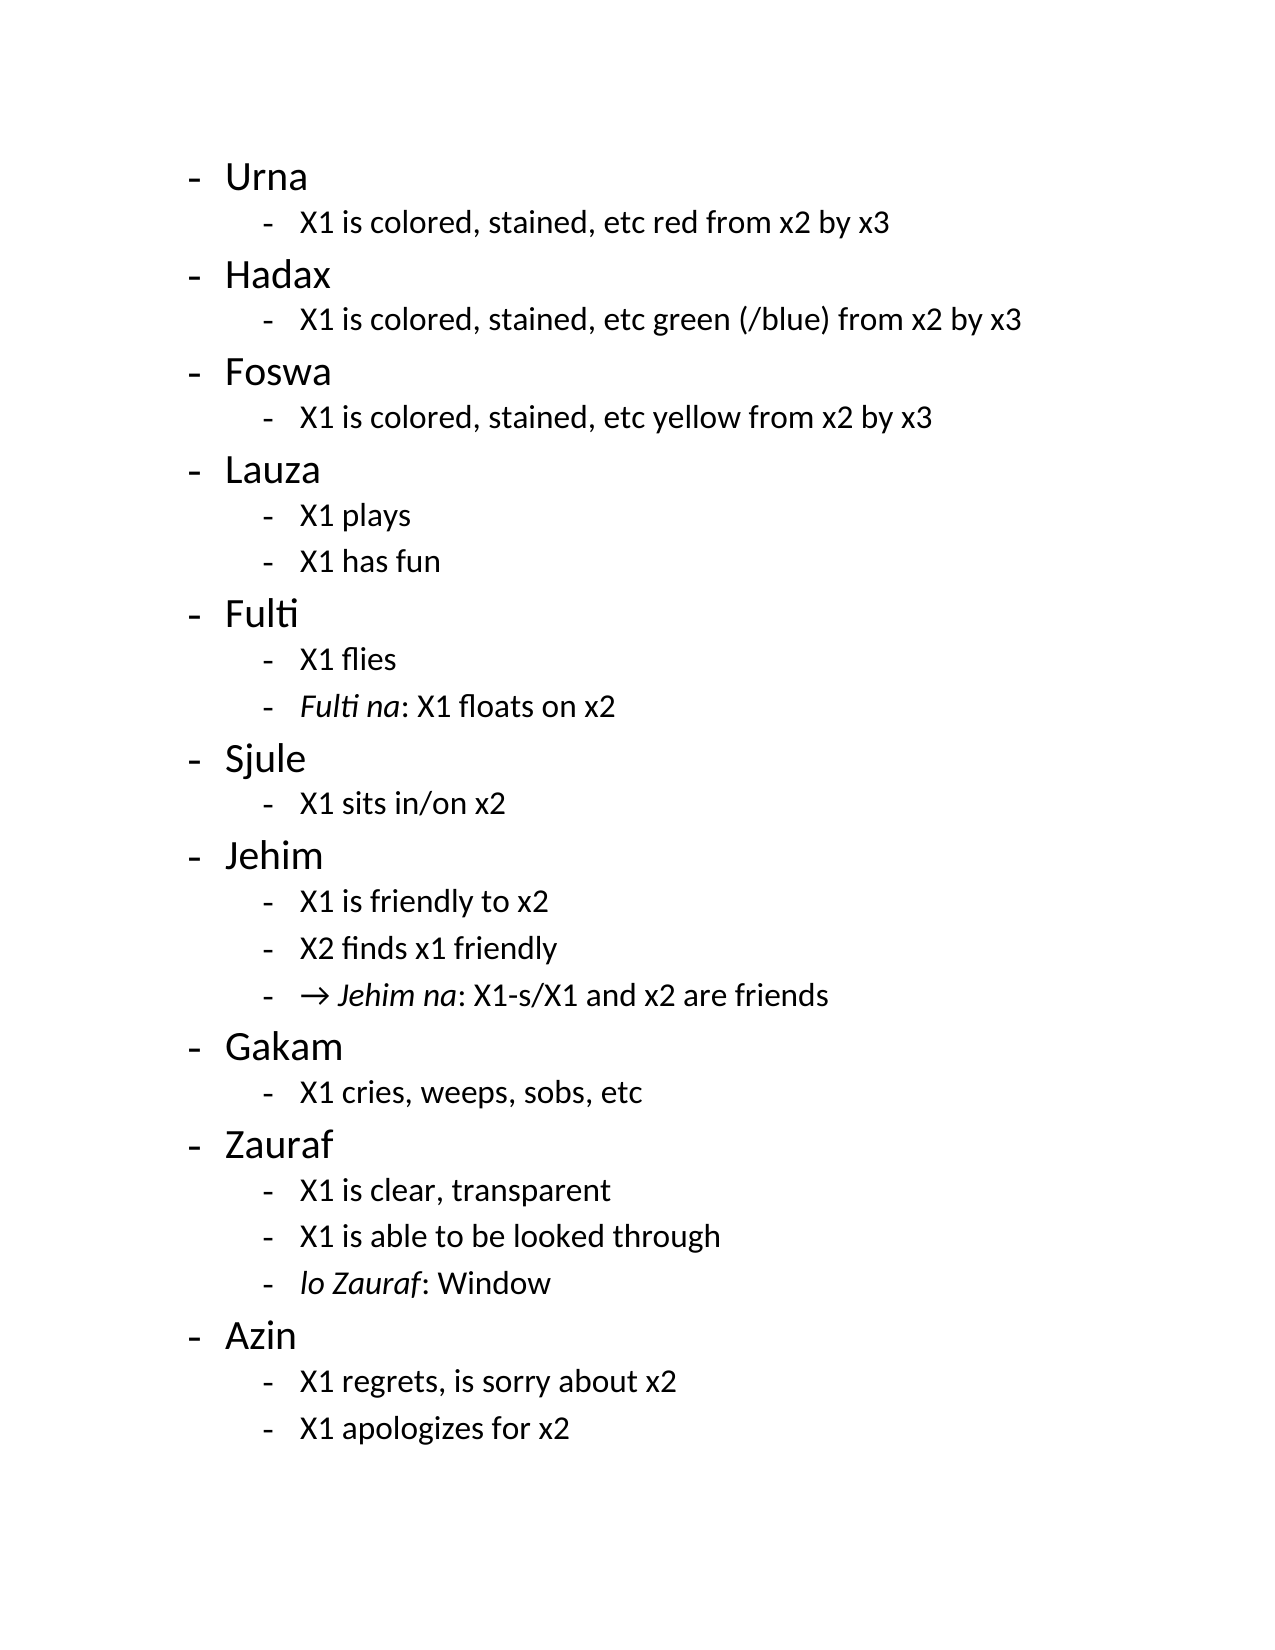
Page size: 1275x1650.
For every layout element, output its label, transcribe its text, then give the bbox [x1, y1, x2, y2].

list X1 apologizes for x2 [262, 1407, 1125, 1447]
list → Jehim na: X1-s/X1 and x2 are friends [262, 973, 1125, 1014]
subtitle Sjule [187, 732, 1125, 782]
list X1 is colored, stained, etc green (/blue) from x2 by x3 [262, 298, 1125, 339]
subtitle Lauza [187, 443, 1125, 494]
list Fulti na: X1 floats on x2 [262, 685, 1125, 726]
subtitle Jehim [187, 829, 1125, 880]
list X1 is clear, transparent [262, 1169, 1125, 1209]
subtitle Azin [187, 1309, 1125, 1360]
list X1 sits in/on x2 [262, 782, 1125, 823]
list lo Zauraf: Window [262, 1262, 1125, 1303]
subtitle Gakam [187, 1020, 1125, 1071]
subtitle Urna [187, 150, 1125, 201]
list X2 finds x1 friendly [262, 927, 1125, 967]
list X1 has fun [262, 540, 1125, 581]
subtitle Hadax [187, 248, 1125, 298]
list X1 cries, weeps, sobs, etc [262, 1071, 1125, 1112]
list X1 is colored, stained, etc red from x2 by x3 [262, 201, 1125, 242]
list X1 regrets, is sorry about x2 [262, 1360, 1125, 1401]
list X1 flies [262, 638, 1125, 679]
list X1 is colored, stained, etc yellow from x2 by x3 [262, 396, 1125, 437]
list X1 plays [262, 494, 1125, 534]
subtitle Fulti [187, 587, 1125, 638]
subtitle Foswa [187, 345, 1125, 396]
list X1 is friendly to x2 [262, 880, 1125, 921]
list X1 is able to be looked through [262, 1216, 1125, 1256]
subtitle Zauraf [187, 1118, 1125, 1169]
